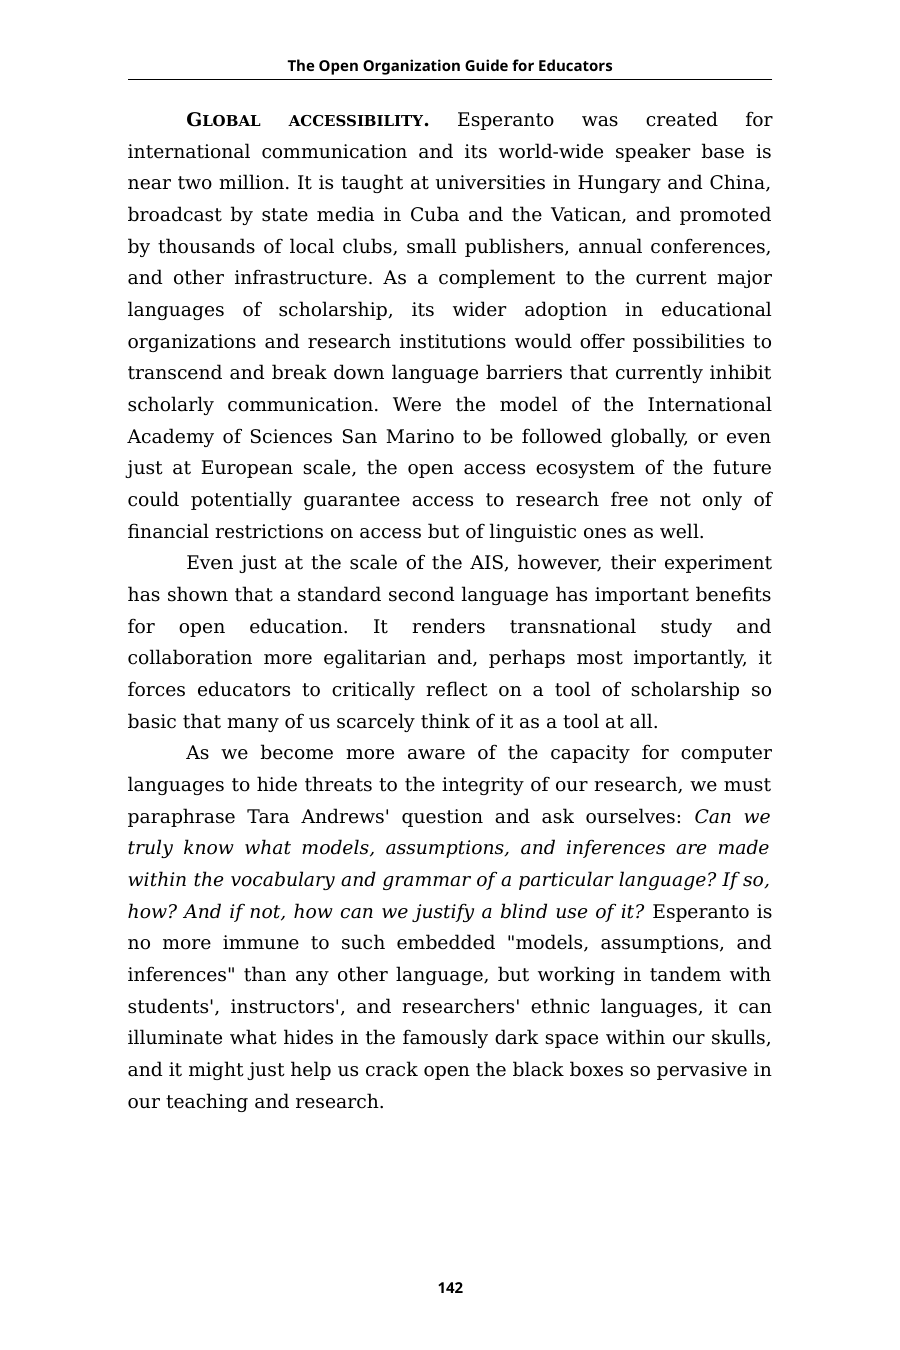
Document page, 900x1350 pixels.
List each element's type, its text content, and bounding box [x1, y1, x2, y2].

text Even just at the scale of the AIS, however, their experiment has shown that a standard second language has important benefits for open education. It renders transnational study and collaboration more egalitarian and, perhaps most importantly, it forces educators to critically reflect on a tool of scholarship so basic that many of us scarcely think of it as a tool at all. [127, 552, 772, 732]
text Global accessibility. Esperanto was created for international communication and its world-wide speaker base is near two million. It is taught at universities in Hungary and China, broadcast by state media in Cuba and the Vatican, and promoted by thousands of local clubs, small publishers, annual conferences, and other infrastructure. As a complement to the current major languages of scholarship, its wider adoption in educational organizations and research institutions would offer possibilities to transcend and break down language barriers that currently inhibit scholarly communication. Were the model of the International Academy of Sciences San Marino to be followed globally, or even just at European scale, the open access ecosystem of the future could potentially guarantee access to research free not only of financial restrictions on access but of linguistic ones as well. [127, 109, 772, 542]
text As we become more aware of the capacity for computer languages to hide threats to the integrity of our research, we must paraphrase Tara Andrews' question and ask ourselves: Can we truly know what models, assumptions, and inferences are made within the vocabulary and grammar of a particular language? If so, how? And if not, how can we justify a blind use of it? Esperanto is no more immune to such embedded "models, assumptions, and inferences" than any other language, but working in tandem with students', instructors', and researchers' ethnic languages, it can illuminate what hides in the famously dark space within our skulls, and it might just help us crack open the black boxes so pervasive in our teaching and research. [127, 742, 772, 1112]
